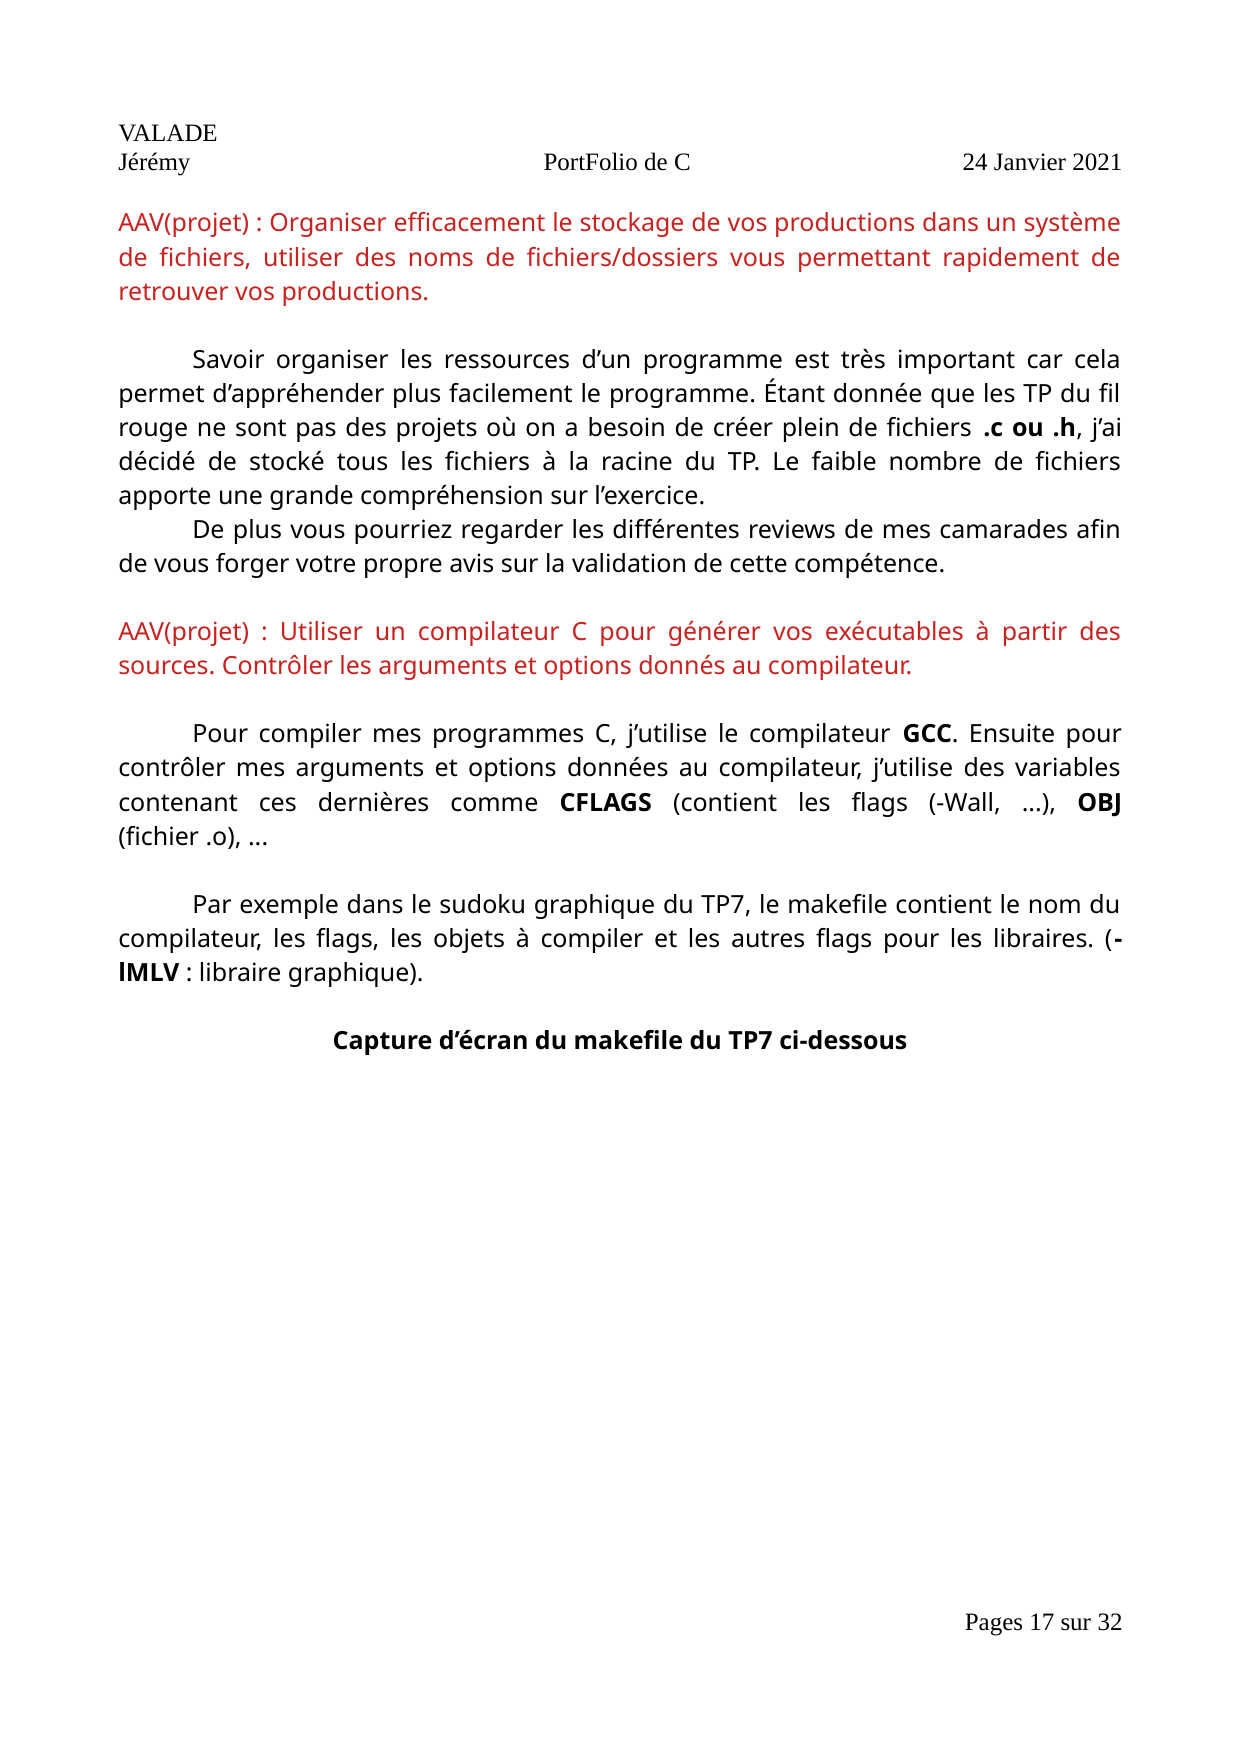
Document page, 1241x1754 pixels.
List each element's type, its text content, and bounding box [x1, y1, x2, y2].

text AAV(projet) : Organiser efficacement le stockage de vos productions dans un système de fichiers, utiliser des noms de fichiers/dossiers vous permettant rapidement de retrouver vos productions. [118, 205, 1122, 307]
text Par exemple dans le sudoku graphique du TP7, le makefile contient le nom du compilateur, les flags, les objets à compiler et les autres flags pour les libraires. (-lMLV : libraire graphique). [118, 886, 1122, 988]
text AAV(projet) : Utiliser un compilateur C pour générer vos exécutables à partir des sources. Contrôler les arguments et options donnés au compilateur. [118, 614, 1122, 682]
text De plus vous pourriez regarder les différentes reviews de mes camarades afin de vous forger votre propre avis sur la validation de cette compétence. [118, 512, 1122, 580]
text Capture d’écran du makefile du TP7 ci-dessous [118, 1023, 1122, 1057]
text Pour compiler mes programmes C, j’utilise le compilateur GCC. Ensuite pour contrôler mes arguments et options données au compilateur, j’utilise des variables contenant ces dernières comme CFLAGS (contient les flags (-Wall, ...), OBJ (fichier .o), ... [118, 716, 1122, 852]
text Savoir organiser les ressources d’un programme est très important car cela permet d’appréhender plus facilement le programme. Étant donnée que les TP du fil rouge ne sont pas des projets où on a besoin de créer plein de fichiers .c ou .h, j’ai décidé de stocké tous les fichiers à la racine du TP. Le faible nombre de fichiers apporte une grande compréhension sur l’exercice. [118, 341, 1122, 512]
